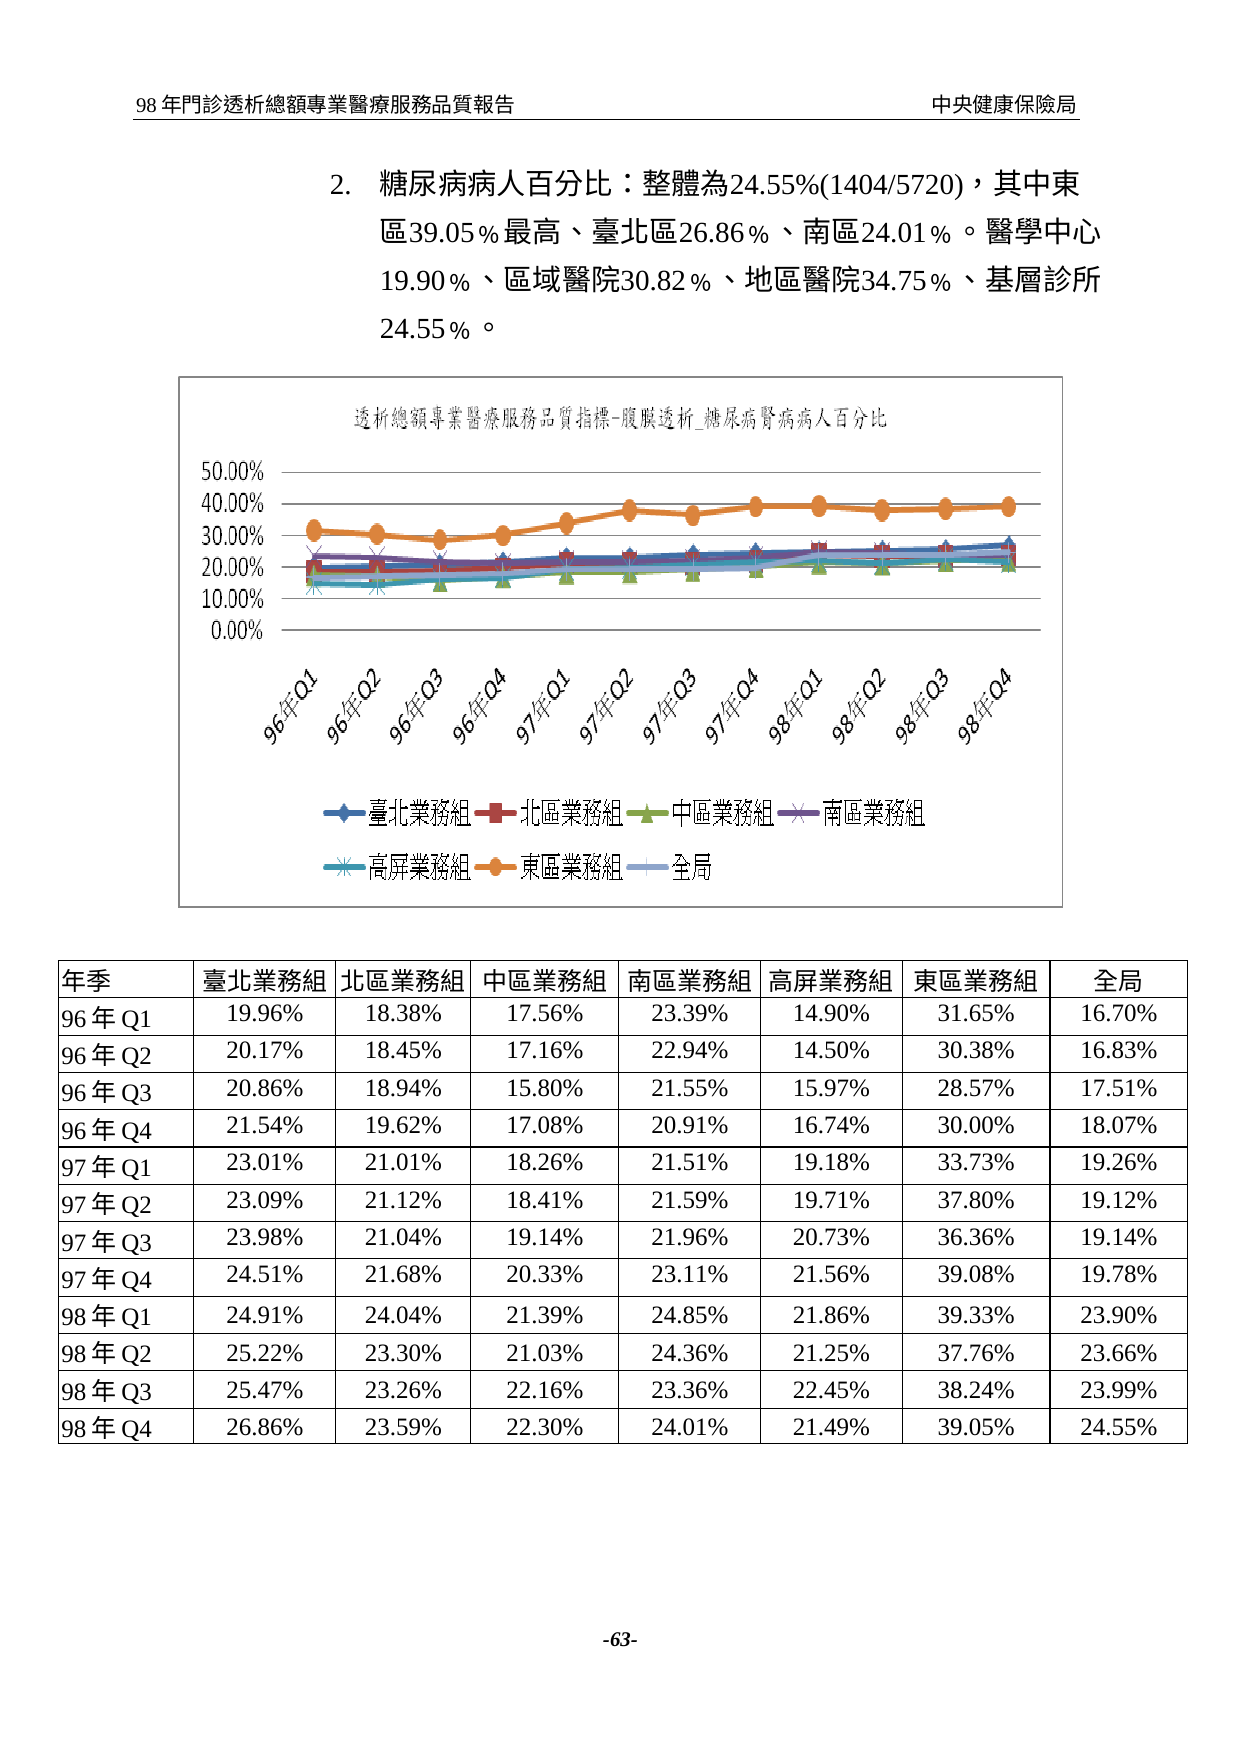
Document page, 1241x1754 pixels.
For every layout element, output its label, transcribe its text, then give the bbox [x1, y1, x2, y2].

table_cell 20.17% [194, 1036, 335, 1072]
table_cell 18.38% [336, 998, 470, 1034]
table_cell 39.08% [903, 1259, 1049, 1296]
table_cell 96年Q4 [59, 1110, 193, 1146]
table_cell 17.56% [471, 998, 618, 1034]
table_cell 23.99% [1051, 1371, 1187, 1407]
table_cell 21.03% [471, 1334, 618, 1370]
table_cell 21.51% [619, 1148, 760, 1184]
table_cell 19.14% [1051, 1222, 1187, 1258]
table_cell 17.51% [1051, 1073, 1187, 1109]
table_cell 21.01% [336, 1148, 470, 1184]
table_cell 96年Q1 [59, 998, 193, 1034]
table_cell 24.36% [619, 1334, 760, 1370]
table_cell 19.62% [336, 1110, 470, 1146]
table_cell 37.80% [903, 1185, 1049, 1221]
table_header 東區業務組 [903, 961, 1049, 997]
table_cell 18.94% [336, 1073, 470, 1109]
table_cell 36.36% [903, 1222, 1049, 1258]
table_cell 23.98% [194, 1222, 335, 1258]
table_cell 22.30% [471, 1409, 618, 1443]
picture [177, 376, 1063, 908]
table_cell 21.59% [619, 1185, 760, 1221]
table_cell 16.74% [761, 1110, 902, 1146]
table_cell 23.59% [336, 1409, 470, 1443]
table_cell 19.71% [761, 1185, 902, 1221]
table_cell 23.90% [1051, 1297, 1187, 1333]
table_cell 98年Q1 [59, 1297, 193, 1333]
table_cell 21.25% [761, 1334, 902, 1370]
table_cell 17.16% [471, 1036, 618, 1072]
table_cell 19.78% [1051, 1259, 1187, 1296]
table_cell 33.73% [903, 1148, 1049, 1184]
table_cell 21.56% [761, 1259, 902, 1296]
table_cell 20.86% [194, 1073, 335, 1109]
table_cell 24.85% [619, 1297, 760, 1333]
table_cell 24.01% [619, 1409, 760, 1443]
table_cell 24.04% [336, 1297, 470, 1333]
table_cell 19.18% [761, 1148, 902, 1184]
table_cell 24.91% [194, 1297, 335, 1333]
table_cell 22.45% [761, 1371, 902, 1407]
table_cell 21.96% [619, 1222, 760, 1258]
table_cell 19.14% [471, 1222, 618, 1258]
table_cell 21.39% [471, 1297, 618, 1333]
table_cell 21.68% [336, 1259, 470, 1296]
table_cell 22.94% [619, 1036, 760, 1072]
table_cell 18.41% [471, 1185, 618, 1221]
table_cell 14.90% [761, 998, 902, 1034]
table_cell 20.33% [471, 1259, 618, 1296]
table_cell 21.12% [336, 1185, 470, 1221]
table_cell 31.65% [903, 998, 1049, 1034]
table_cell 96年Q2 [59, 1036, 193, 1072]
table_cell 14.50% [761, 1036, 902, 1072]
table_cell 28.57% [903, 1073, 1049, 1109]
table_cell 20.91% [619, 1110, 760, 1146]
table_cell 97年Q2 [59, 1185, 193, 1221]
table_cell 22.16% [471, 1371, 618, 1407]
table_cell 21.49% [761, 1409, 902, 1443]
table_cell 17.08% [471, 1110, 618, 1146]
table_cell 38.24% [903, 1371, 1049, 1407]
table_cell 97年Q4 [59, 1259, 193, 1296]
table_cell 23.11% [619, 1259, 760, 1296]
table_cell 19.96% [194, 998, 335, 1034]
table_header 全局 [1051, 961, 1187, 997]
table_header 臺北業務組 [194, 961, 335, 997]
table_cell 23.09% [194, 1185, 335, 1221]
table_cell 23.26% [336, 1371, 470, 1407]
table_cell 25.47% [194, 1371, 335, 1407]
table_cell 16.70% [1051, 998, 1187, 1034]
table_cell 97年Q3 [59, 1222, 193, 1258]
table_cell 96年Q3 [59, 1073, 193, 1109]
table_header 高屏業務組 [761, 961, 902, 997]
table_cell 97年Q1 [59, 1148, 193, 1184]
table_cell 15.97% [761, 1073, 902, 1109]
table_cell 23.39% [619, 998, 760, 1034]
table_cell 23.36% [619, 1371, 760, 1407]
table_cell 24.55% [1051, 1409, 1187, 1443]
table_cell 21.86% [761, 1297, 902, 1333]
table_cell 25.22% [194, 1334, 335, 1370]
table_cell 15.80% [471, 1073, 618, 1109]
table_cell 37.76% [903, 1334, 1049, 1370]
table_cell 21.04% [336, 1222, 470, 1258]
table_cell 18.26% [471, 1148, 618, 1184]
table_cell 20.73% [761, 1222, 902, 1258]
table_cell 24.51% [194, 1259, 335, 1296]
table_cell 23.01% [194, 1148, 335, 1184]
table_cell 39.33% [903, 1297, 1049, 1333]
table_cell 98年Q2 [59, 1334, 193, 1370]
table_header 南區業務組 [619, 961, 760, 997]
table_cell 19.12% [1051, 1185, 1187, 1221]
table_cell 26.86% [194, 1409, 335, 1443]
table_header 年季 [59, 961, 193, 997]
table_cell 98年Q4 [59, 1409, 193, 1443]
table_cell 30.00% [903, 1110, 1049, 1146]
table_cell 98年Q3 [59, 1371, 193, 1407]
table_cell 18.45% [336, 1036, 470, 1072]
table_cell 18.07% [1051, 1110, 1187, 1146]
table_cell 23.66% [1051, 1334, 1187, 1370]
table_cell 21.55% [619, 1073, 760, 1109]
list 糖尿病病人百分比：整體為24.55%(1404/5720)，其中東區39.05﹪最高、臺北區26.86﹪、南區24.01﹪。醫學中心19.90﹪、區域醫院30.82﹪、地區醫院34.75﹪、基層診所24.55﹪。 [329, 156, 1104, 348]
table_cell 30.38% [903, 1036, 1049, 1072]
table_cell 19.26% [1051, 1148, 1187, 1184]
table_cell 16.83% [1051, 1036, 1187, 1072]
table_cell 39.05% [903, 1409, 1049, 1443]
table_header 中區業務組 [471, 961, 618, 997]
table_cell 23.30% [336, 1334, 470, 1370]
table_header 北區業務組 [336, 961, 470, 997]
table_cell 21.54% [194, 1110, 335, 1146]
